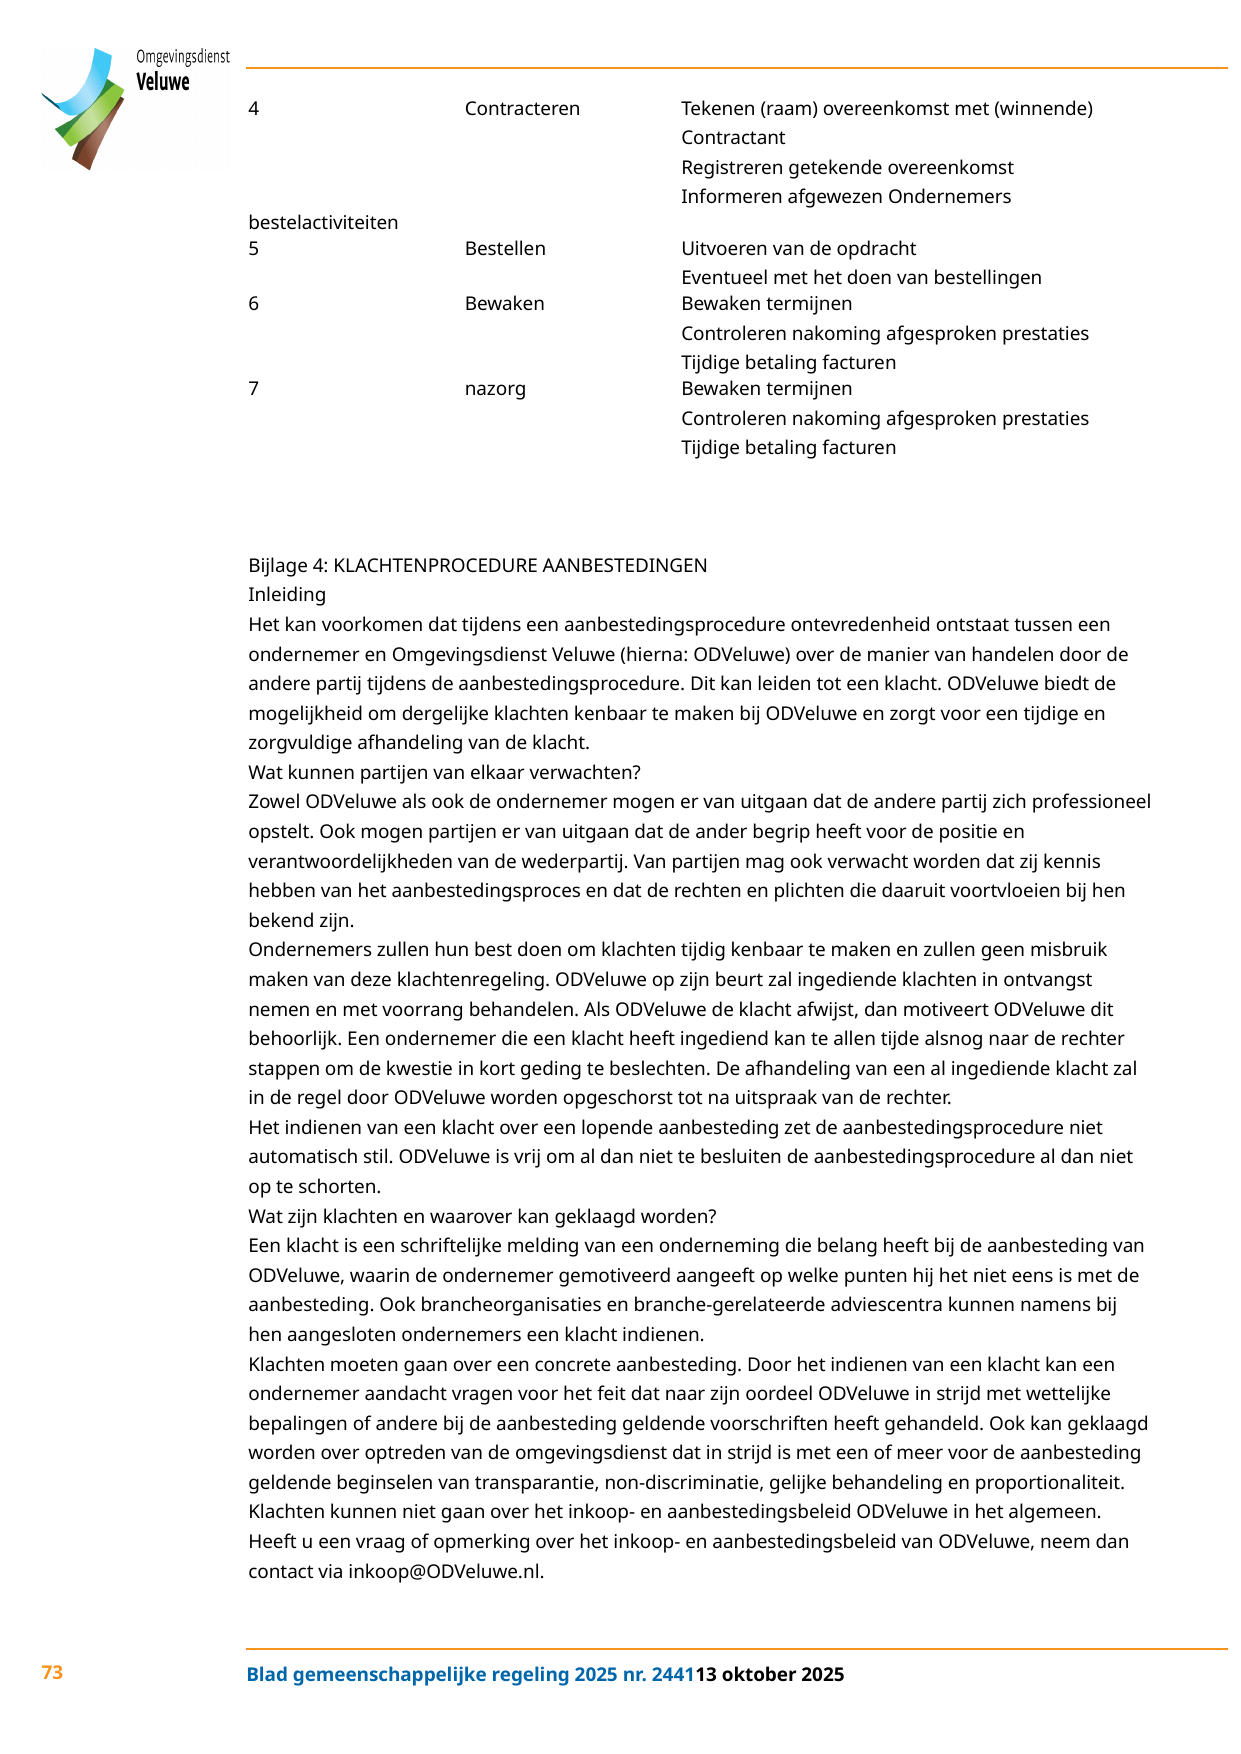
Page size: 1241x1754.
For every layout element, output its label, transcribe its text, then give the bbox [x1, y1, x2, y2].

text Wat kunnen partijen van elkaar verwachten? [248, 759, 1152, 785]
table_cell 4 [248, 95, 464, 209]
table_cell Tekenen (raam) overeenkomst met (winnende) Contractant Registreren getekende overeenkomst Informeren afgewezen Ondernemers [681, 95, 1152, 209]
text Een klacht is een schriftelijke melding van een onderneming die belang heeft bij de aanbesteding van ODVeluwe, waarin de ondernemer gemotiveerd aangeeft op welke punten hij het niet eens is met de aanbesteding. Ook brancheorganisaties en branche-gerelateerde adviescentra kunnen namens bij hen aangesloten ondernemers een klacht indienen. [248, 1232, 1152, 1347]
table_cell 7 [248, 375, 464, 460]
text Ondernemers zullen hun best doen om klachten tijdig kenbaar te maken en zullen geen misbruik maken van deze klachtenregeling. ODVeluwe op zijn beurt zal ingediende klachten in ontvangst nemen en met voorrang behandelen. Als ODVeluwe de klacht afwijst, dan motiveert ODVeluwe dit behoorlijk. Een ondernemer die een klacht heeft ingediend kan te allen tijde alsnog naar de rechter stappen om de kwestie in kort geding te beslechten. De afhandeling van een al ingediende klacht zal in de regel door ODVeluwe worden opgeschorst tot na uitspraak van de rechter. [248, 937, 1152, 1110]
text Wat zijn klachten en waarover kan geklaagd worden? [248, 1203, 1152, 1229]
table_cell Contracteren [465, 95, 681, 209]
table_cell nazorg [465, 375, 681, 460]
text Het kan voorkomen dat tijdens een aanbestedingsprocedure ontevredenheid ontstaat tussen een ondernemer en Omgevingsdienst Veluwe (hierna: ODVeluwe) over de manier van handelen door de andere partij tijdens de aanbestedingsprocedure. Dit kan leiden tot een klacht. ODVeluwe biedt de mogelijkheid om dergelijke klachten kenbaar te maken bij ODVeluwe en zorgt voor een tijdige en zorgvuldige afhandeling van de klacht. [248, 611, 1152, 755]
table_cell Bewaken termijnen Controleren nakoming afgesproken prestaties Tijdige betaling facturen [681, 375, 1152, 460]
picture [41, 47, 231, 172]
table_cell Bewaken termijnen Controleren nakoming afgesproken prestaties Tijdige betaling facturen [681, 290, 1152, 375]
table_cell bestelactiviteiten [248, 209, 681, 235]
table_cell Bewaken [465, 290, 681, 375]
text Inleiding [248, 582, 1152, 607]
text Zowel ODVeluwe als ook de ondernemer mogen er van uitgaan dat de andere partij zich professioneel opstelt. Ook mogen partijen er van uitgaan dat de ander begrip heeft voor de positie en verantwoordelijkheden van de wederpartij. Van partijen mag ook verwacht worden dat zij kennis hebben van het aanbestedingsproces en dat de rechten en plichten die daaruit voortvloeien bij hen bekend zijn. [248, 789, 1152, 933]
text Klachten kunnen niet gaan over het inkoop- en aanbestedingsbeleid ODVeluwe in het algemeen. Heeft u een vraag of opmerking over het inkoop- en aanbestedingsbeleid van ODVeluwe, neem dan contact via inkoop@ODVeluwe.nl. [248, 1499, 1152, 1584]
table_cell Bestellen [465, 235, 681, 290]
table_cell 6 [248, 290, 464, 375]
table_cell [681, 209, 1152, 235]
text Het indienen van een klacht over een lopende aanbesteding zet de aanbestedingsprocedure niet automatisch stil. ODVeluwe is vrij om al dan niet te besluiten de aanbestedingsprocedure al dan niet op te schorten. [248, 1114, 1152, 1199]
text Bijlage 4: KLACHTENPROCEDURE AANBESTEDINGEN [248, 552, 1152, 578]
text Klachten moeten gaan over een concrete aanbesteding. Door het indienen van een klacht kan een ondernemer aandacht vragen voor het feit dat naar zijn oordeel ODVeluwe in strijd met wettelijke bepalingen of andere bij de aanbesteding geldende voorschriften heeft gehandeld. Ook kan geklaagd worden over optreden van de omgevingsdienst dat in strijd is met een of meer voor de aanbesteding geldende beginselen van transparantie, non-discriminatie, gelijke behandeling en proportionaliteit. [248, 1351, 1152, 1495]
table_cell Uitvoeren van de opdracht Eventueel met het doen van bestellingen [681, 235, 1152, 290]
table_cell 5 [248, 235, 464, 290]
